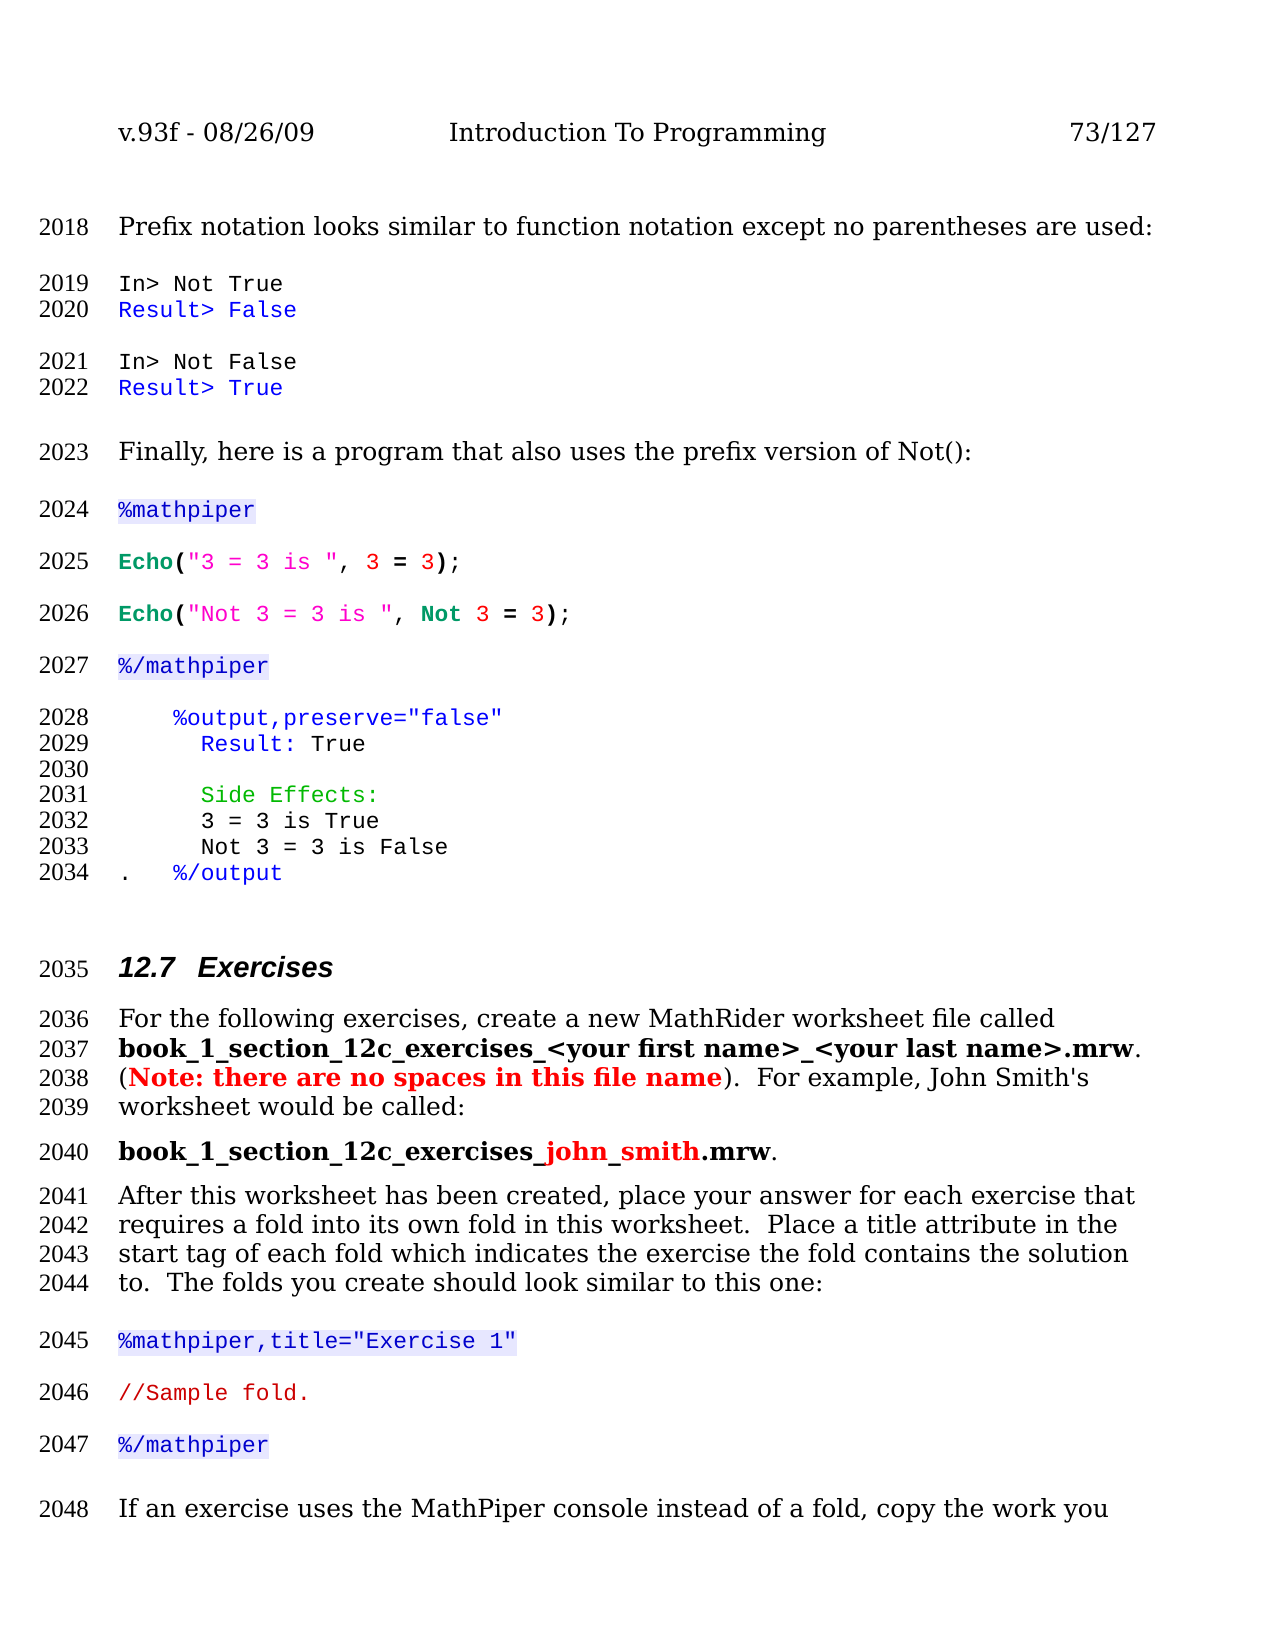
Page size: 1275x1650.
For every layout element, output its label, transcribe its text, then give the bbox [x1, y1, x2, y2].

text %output,preserve="false" [118, 706, 1157, 732]
text For the following exercises, create a new MathRider worksheet file called book_1_section_12c_exercises_<your first name>_<your last name>.mrw. (Note: there are no spaces in this file name). For example, John Smith's worksheet would be called: [118, 1004, 1157, 1122]
text Result: True [118, 732, 1157, 758]
text Echo("Not 3 = 3 is ", Not 3 = 3); [118, 602, 1157, 628]
text Echo("3 = 3 is ", 3 = 3); [118, 550, 1157, 576]
text Finally, here is a program that also uses the prefix version of Not(): [118, 437, 1157, 467]
text If an exercise uses the MathPiper console instead of a fold, copy the work you [118, 1494, 1157, 1523]
text Prefix notation looks similar to function notation except no parentheses are used: [118, 212, 1157, 241]
text In> Not True [118, 273, 1157, 299]
text Not 3 = 3 is False [118, 836, 1157, 862]
text Side Effects: [118, 784, 1157, 810]
text In> Not False [118, 351, 1157, 377]
text Result> True [118, 377, 1157, 402]
text book_1_section_12c_exercises_john_smith.mrw. [118, 1137, 1157, 1166]
subtitle Exercises [118, 950, 1157, 984]
text Result> False [118, 299, 1157, 325]
text 3 = 3 is True [118, 810, 1157, 836]
text . %/output [118, 862, 1157, 888]
text %mathpiper [118, 498, 1157, 524]
text After this worksheet has been created, place your answer for each exercise that requires a fold into its own fold in this worksheet. Place a title attribute in the start tag of each fold which indicates the exercise the fold contains the solution to. The folds you create should look similar to this one: [118, 1181, 1157, 1298]
text //Sample fold. [118, 1382, 1157, 1407]
text %/mathpiper [118, 1433, 1157, 1459]
text %mathpiper,title="Exercise 1" [118, 1330, 1157, 1356]
text %/mathpiper [118, 654, 1157, 680]
